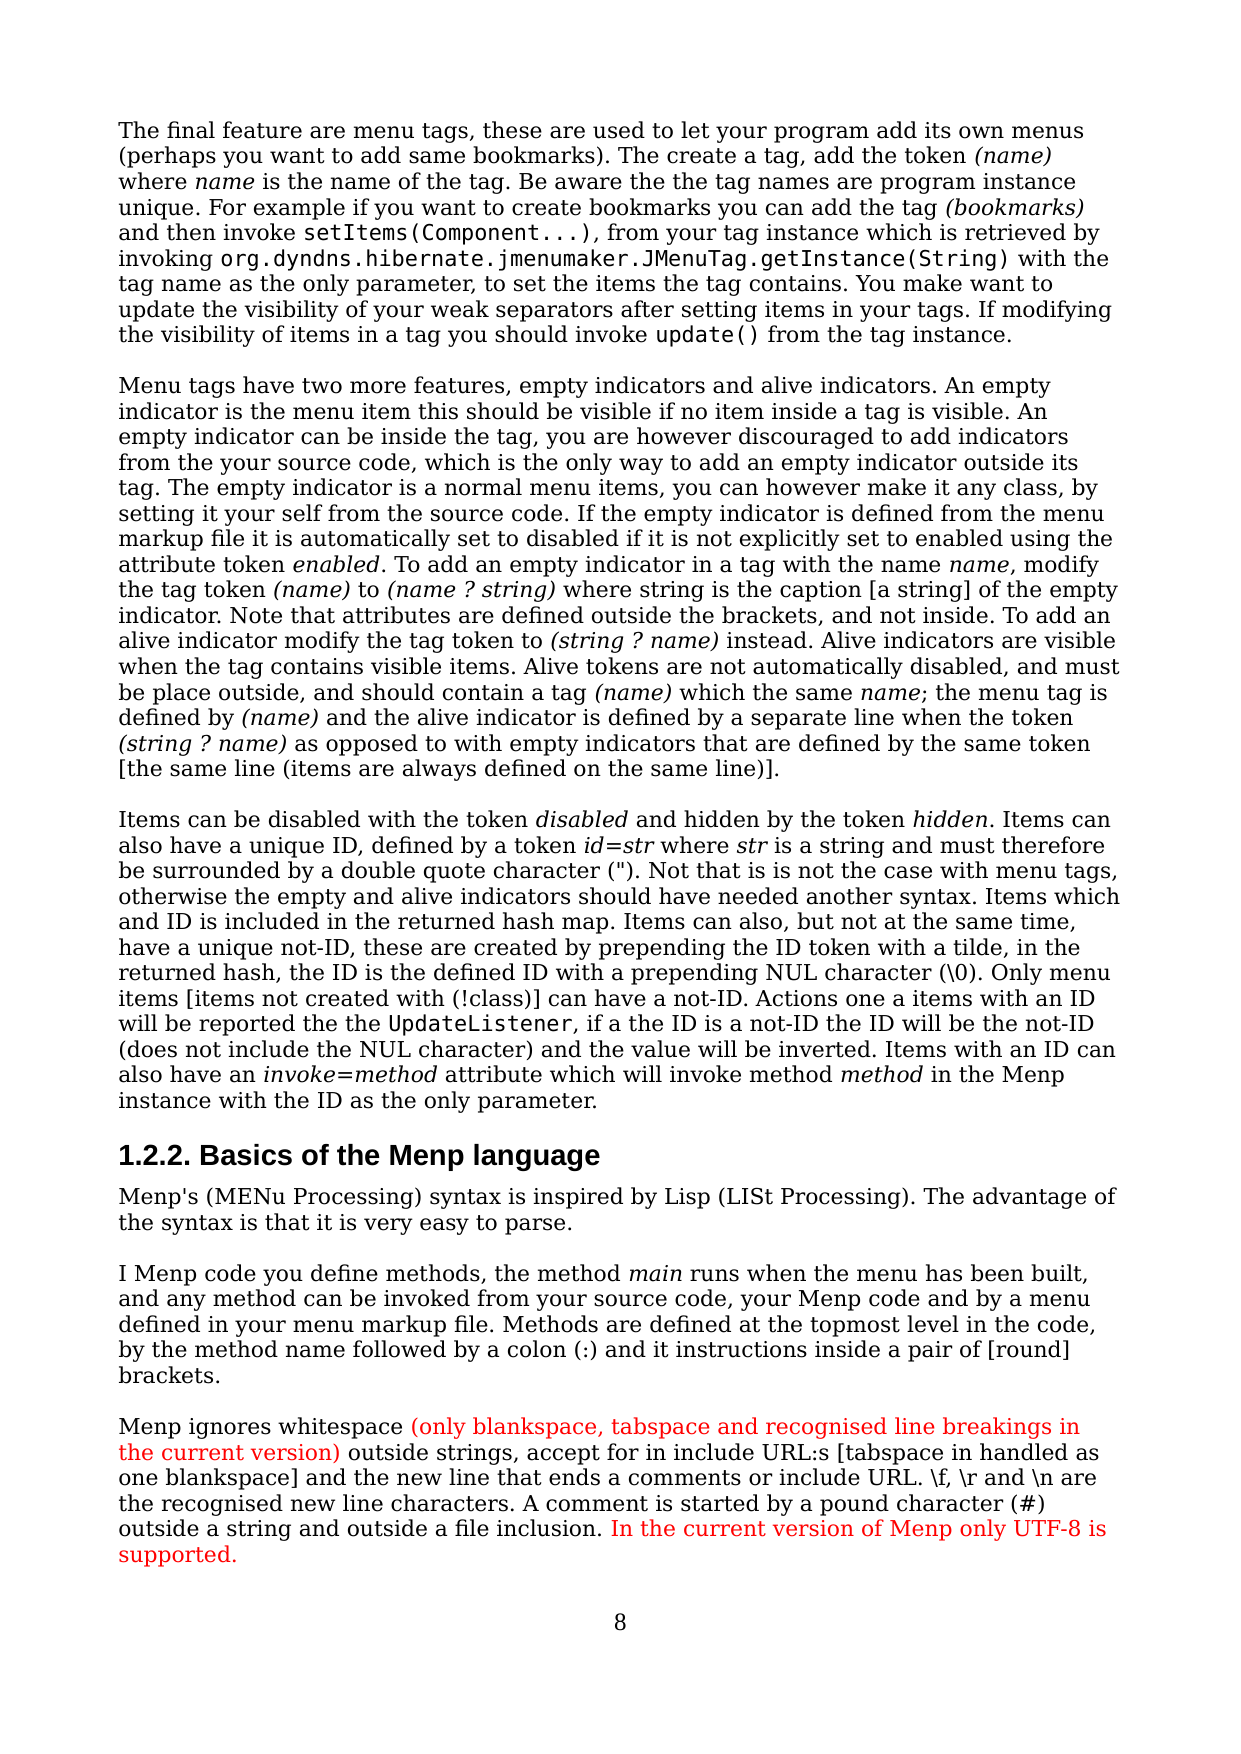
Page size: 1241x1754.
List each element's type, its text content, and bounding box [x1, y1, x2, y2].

text The final feature are menu tags, these are used to let your program add its own menus (perhaps you want to add same bookmarks). The create a tag, add the token (name) where name is the name of the tag. Be aware the the tag names are program instance unique. For example if you want to create bookmarks you can add the tag (bookmarks) and then invoke setItems(Component...), from your tag instance which is retrieved by invoking org.dyndns.hibernate.jmenumaker.JMenuTag.getInstance(String) with the tag name as the only parameter, to set the items the tag contains. You make want to update the visibility of your weak separators after setting items in your tags. If modifying the visibility of items in a tag you should invoke update() from the tag instance. [118, 118, 1122, 348]
text Menp ignores whitespace (only blankspace, tabspace and recognised line breakings in the current version) outside strings, accept for in include URL:s [tabspace in handled as one blankspace] and the new line that ends a comments or include URL. \f, \r and \n are the recognised new line characters. A comment is started by a pound character (#) outside a string and outside a file inclusion. In the current version of Menp only UTF-8 is supported. [118, 1414, 1122, 1567]
text Menp's (MENu Processing) syntax is inspired by Lisp (LISt Processing). The advantage of the syntax is that it is very easy to parse. [118, 1184, 1122, 1236]
text Items can be disabled with the token disabled and hidden by the token hidden. Items can also have a unique ID, defined by a token id=str where str is a string and must therefore be surrounded by a double quote character ("). Not that is is not the case with menu tags, otherwise the empty and alive indicators should have needed another syntax. Items which and ID is included in the returned hash map. Items can also, but not at the same time, have a unique not-ID, these are created by prepending the ID token with a tilde, in the returned hash, the ID is the defined ID with a prepending NUL character (\0). Only menu items [items not created with (!class)] can have a not-ID. Actions one a items with an ID will be reported the the UpdateListener, if a the ID is a not-ID the ID will be the not-ID (does not include the NUL character) and the value will be inverted. Items with an ID can also have an invoke=method attribute which will invoke method method in the Menp instance with the ID as the only parameter. [118, 807, 1122, 1113]
text I Menp code you define methods, the method main runs when the menu has been built, and any method can be invoked from your source code, your Menp code and by a menu defined in your menu markup file. Methods are defined at the topmost level in the code, by the method name followed by a colon (:) and it instructions inside a pair of [round] brackets. [118, 1261, 1122, 1389]
text Menu tags have two more features, empty indicators and alive indicators. An empty indicator is the menu item this should be visible if no item inside a tag is visible. An empty indicator can be inside the tag, you are however discouraged to add indicators from the your source code, which is the only way to add an empty indicator outside its tag. The empty indicator is a normal menu items, you can however make it any class, by setting it your self from the source code. If the empty indicator is defined from the menu markup file it is automatically set to disabled if it is not explicitly set to enabled using the attribute token enabled. To add an empty indicator in a tag with the name name, modify the tag token (name) to (name ? string) where string is the caption [a string] of the empty indicator. Note that attributes are defined outside the brackets, and not inside. To add an alive indicator modify the tag token to (string ? name) instead. Alive indicators are visible when the tag contains visible items. Alive tokens are not automatically disabled, and must be place outside, and should contain a tag (name) which the same name; the menu tag is defined by (name) and the alive indicator is defined by a separate line when the token (string ? name) as opposed to with empty indicators that are defined by the same token [the same line (items are always defined on the same line)]. [118, 373, 1122, 782]
subtitle 1.2.2. Basics of the Menp language [118, 1138, 1122, 1172]
